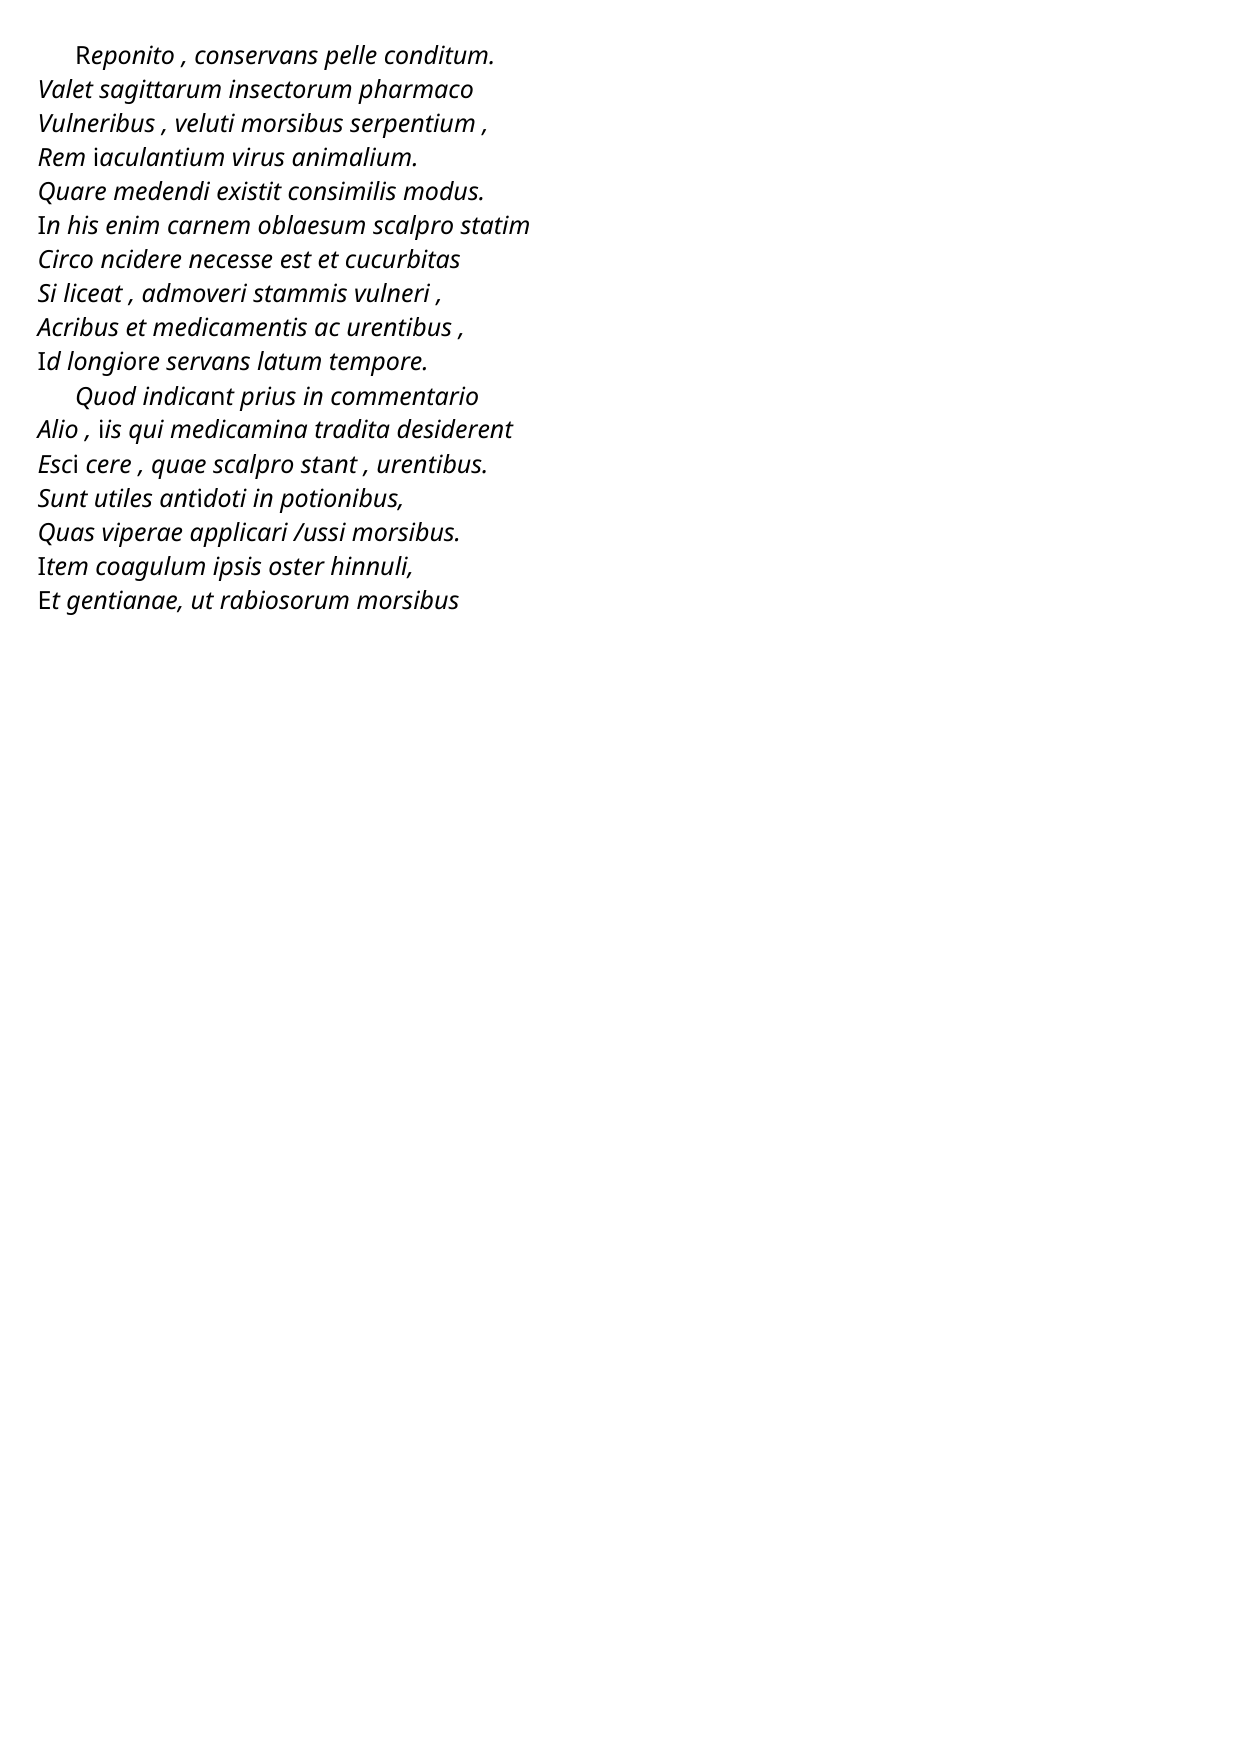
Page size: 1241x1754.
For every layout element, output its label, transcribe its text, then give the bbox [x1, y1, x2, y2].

text Reponito , conservans pelle conditum. Valet sagittarum insectorum pharmaco Vulneribus , veluti morsibus serpentium , Rem iaculantium virus animalium. Quare medendi existit consimilis modus. In his enim carnem oblaesum scalpro statim Circo ncidere necesse est et cucurbitas Si liceat , admoveri stammis vulneri , Acribus et medicamentis ac urentibus , Id longiore servans latum tempore. [37, 37, 1203, 378]
text Quod indicant prius in commentario Alio , iis qui medicamina tradita desiderent Esci cere , quae scalpro stant , urentibus. Sunt utiles antidoti in potionibus, Quas viperae applicari /ussi morsibus. Item coagulum ipsis oster hinnuli, Et gentianae, ut rabiosorum morsibus [37, 378, 1203, 617]
